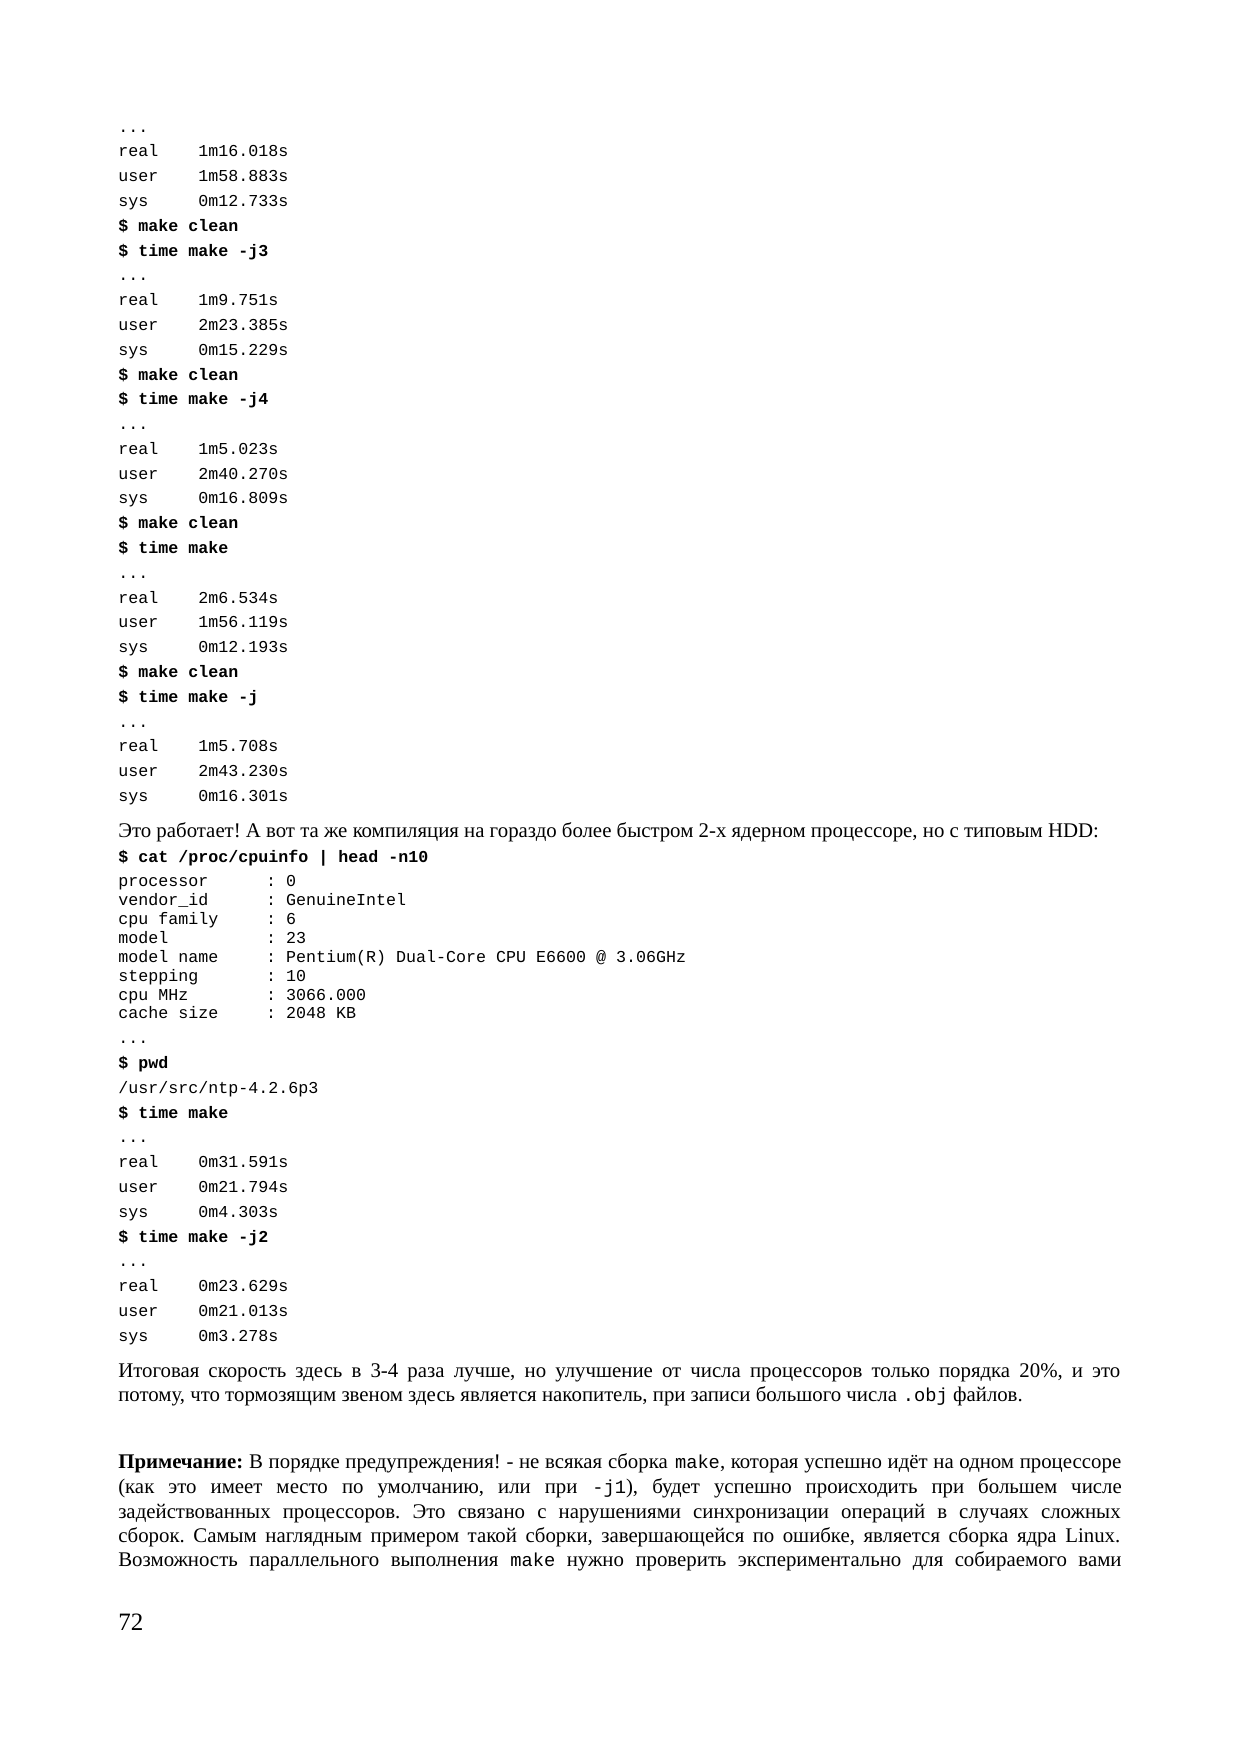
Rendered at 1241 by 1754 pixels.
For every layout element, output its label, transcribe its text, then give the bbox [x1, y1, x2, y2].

text sys 0m12.193s [118, 639, 1122, 658]
text sys 0m4.303s [118, 1203, 1122, 1222]
text user 0m21.794s [118, 1178, 1122, 1197]
text user 1m56.119s [118, 614, 1122, 633]
text ... [118, 416, 1122, 434]
text $ make clean [118, 366, 1122, 385]
text user 0m21.013s [118, 1302, 1122, 1321]
text $ time make -j2 [118, 1228, 1122, 1247]
text ... [118, 267, 1122, 286]
text $ make clean [118, 663, 1122, 682]
text $ make clean [118, 217, 1122, 236]
text sys 0m3.278s [118, 1327, 1122, 1346]
text real 1m5.023s [118, 440, 1122, 459]
text real 1m16.018s [118, 143, 1122, 162]
text real 1m5.708s [118, 738, 1122, 757]
text real 1m9.751s [118, 292, 1122, 311]
text ... [118, 1253, 1122, 1272]
text real 2m6.534s [118, 589, 1122, 608]
text $ cat /proc/cpuinfo | head -n10 [118, 848, 1122, 867]
text ... [118, 713, 1122, 732]
text Примечание: В порядке предупреждения! - не всякая сборка make, которая успешно идёт на одном процессоре (как это имеет место по умолчанию, или при -j1), будет успешно происходить при большем числе задействованных процессоров. Это связано с нарушениями синхронизации операций в случаях сложных сборок. Самым наглядным примером такой сборки, завершающейся по ошибке, является сборка ядра Linux. Возможность параллельного выполнения make нужно проверить экспериментально для собираемого вами [118, 1449, 1122, 1572]
text user 2m43.230s [118, 763, 1122, 782]
text ... [118, 1030, 1122, 1049]
text $ time make [118, 1104, 1122, 1123]
text $ time make -j3 [118, 242, 1122, 261]
text Это работает! А вот та же компиляция на гораздо более быстром 2-х ядерном процессоре, но с типовым HDD: [118, 818, 1122, 842]
text sys 0m15.229s [118, 341, 1122, 360]
text user 1m58.883s [118, 168, 1122, 187]
text $ pwd [118, 1054, 1122, 1073]
text user 2m23.385s [118, 316, 1122, 335]
text sys 0m16.809s [118, 490, 1122, 509]
text real 0m31.591s [118, 1154, 1122, 1173]
text sys 0m12.733s [118, 192, 1122, 211]
text $ time make -j [118, 688, 1122, 707]
text sys 0m16.301s [118, 787, 1122, 806]
text real 0m23.629s [118, 1278, 1122, 1297]
text processor : 0 vendor_id : GenuineIntel cpu family : 6 model : 23 model name : Pentium(R) Dual-Core CPU E6600 @ 3.06GHz stepping : 10 cpu MHz : 3066.000 cache size : 2048 KB [118, 873, 1122, 1024]
text $ time make -j4 [118, 391, 1122, 410]
text ... [118, 118, 1122, 137]
text $ make clean [118, 515, 1122, 534]
text /usr/src/ntp-4.2.6p3 [118, 1079, 1122, 1098]
text $ time make [118, 539, 1122, 558]
text ... [118, 1129, 1122, 1148]
text ... [118, 564, 1122, 583]
text Итоговая скорость здесь в 3-4 раза лучше, но улучшение от числа процессоров только порядка 20%, и это потому, что тормозящим звеном здесь является накопитель, при записи большого числа .obj файлов. [118, 1358, 1122, 1407]
text user 2m40.270s [118, 465, 1122, 484]
